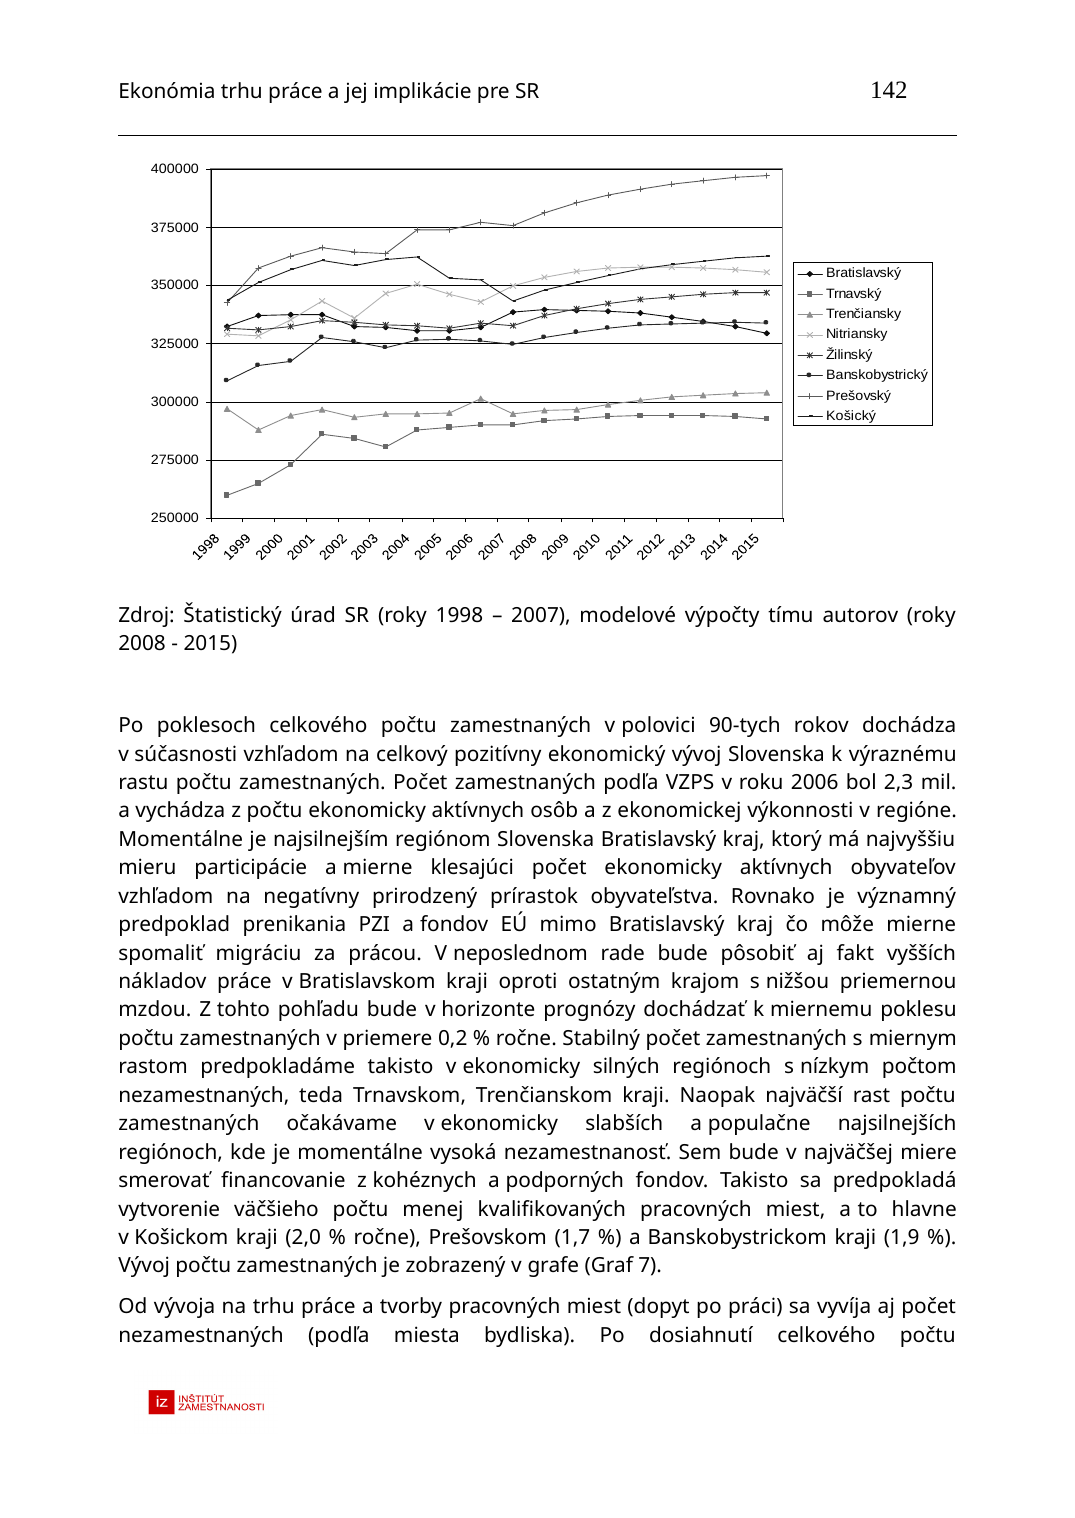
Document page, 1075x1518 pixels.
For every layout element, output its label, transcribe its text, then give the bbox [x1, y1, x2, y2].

text Od vývoja na trhu práce a tvorby pracovných miest (dopyt po práci) sa vyvíja aj počet nezamestnaných (podľa miesta bydliska). Po dosiahnutí celkového počtu [118, 1291, 957, 1348]
picture [134, 1370, 278, 1434]
text Zdroj: Štatistický úrad SR (roky 1998 – 2007), modelové výpočty tímu autorov (roky 2008 - 2015) [118, 600, 957, 657]
text Po poklesoch celkového počtu zamestnaných v polovici 90-tych rokov dochádza v súčasnosti vzhľadom na celkový pozitívny ekonomický vývoj Slovenska k výraznému rastu počtu zamestnaných. Počet zamestnaných podľa VZPS v roku 2006 bol 2,3 mil. a vychádza z počtu ekonomicky aktívnych osôb a z ekonomickej výkonnosti v regióne. Momentálne je najsilnejším regiónom Slovenska Bratislavský kraj, ktorý má najvyššiu mieru participácie a mierne klesajúci počet ekonomicky aktívnych obyvateľov vzhľadom na negatívny prirodzený prírastok obyvateľstva. Rovnako je významný predpoklad prenikania PZI a fondov EÚ mimo Bratislavský kraj čo môže mierne spomaliť migráciu za prácou. V neposlednom rade bude pôsobiť aj fakt vyšších nákladov práce v Bratislavskom kraji oproti ostatným krajom s nižšou priemernou mzdou. Z tohto pohľadu bude v horizonte prognózy dochádzať k miernemu poklesu počtu zamestnaných v priemere 0,2 % ročne. Stabilný počet zamestnaných s miernym rastom predpokladáme takisto v ekonomicky silných regiónoch s nízkym počtom nezamestnaných, teda Trnavskom, Trenčianskom kraji. Naopak najväčší rast počtu zamestnaných očakávame v ekonomicky slabších a populačne najsilnejších regiónoch, kde je momentálne vysoká nezamestnanosť. Sem bude v najväčšej miere smerovať financovanie z kohéznych a podporných fondov. Takisto sa predpokladá vytvorenie väčšieho počtu menej kvalifikovaných pracovných miest, a to hlavne v Košickom kraji (2,0 % ročne), Prešovskom (1,7 %) a Banskobystrickom kraji (1,9 %). Vývoj počtu zamestnaných je zobrazený v grafe (Graf 7). [118, 710, 957, 1279]
